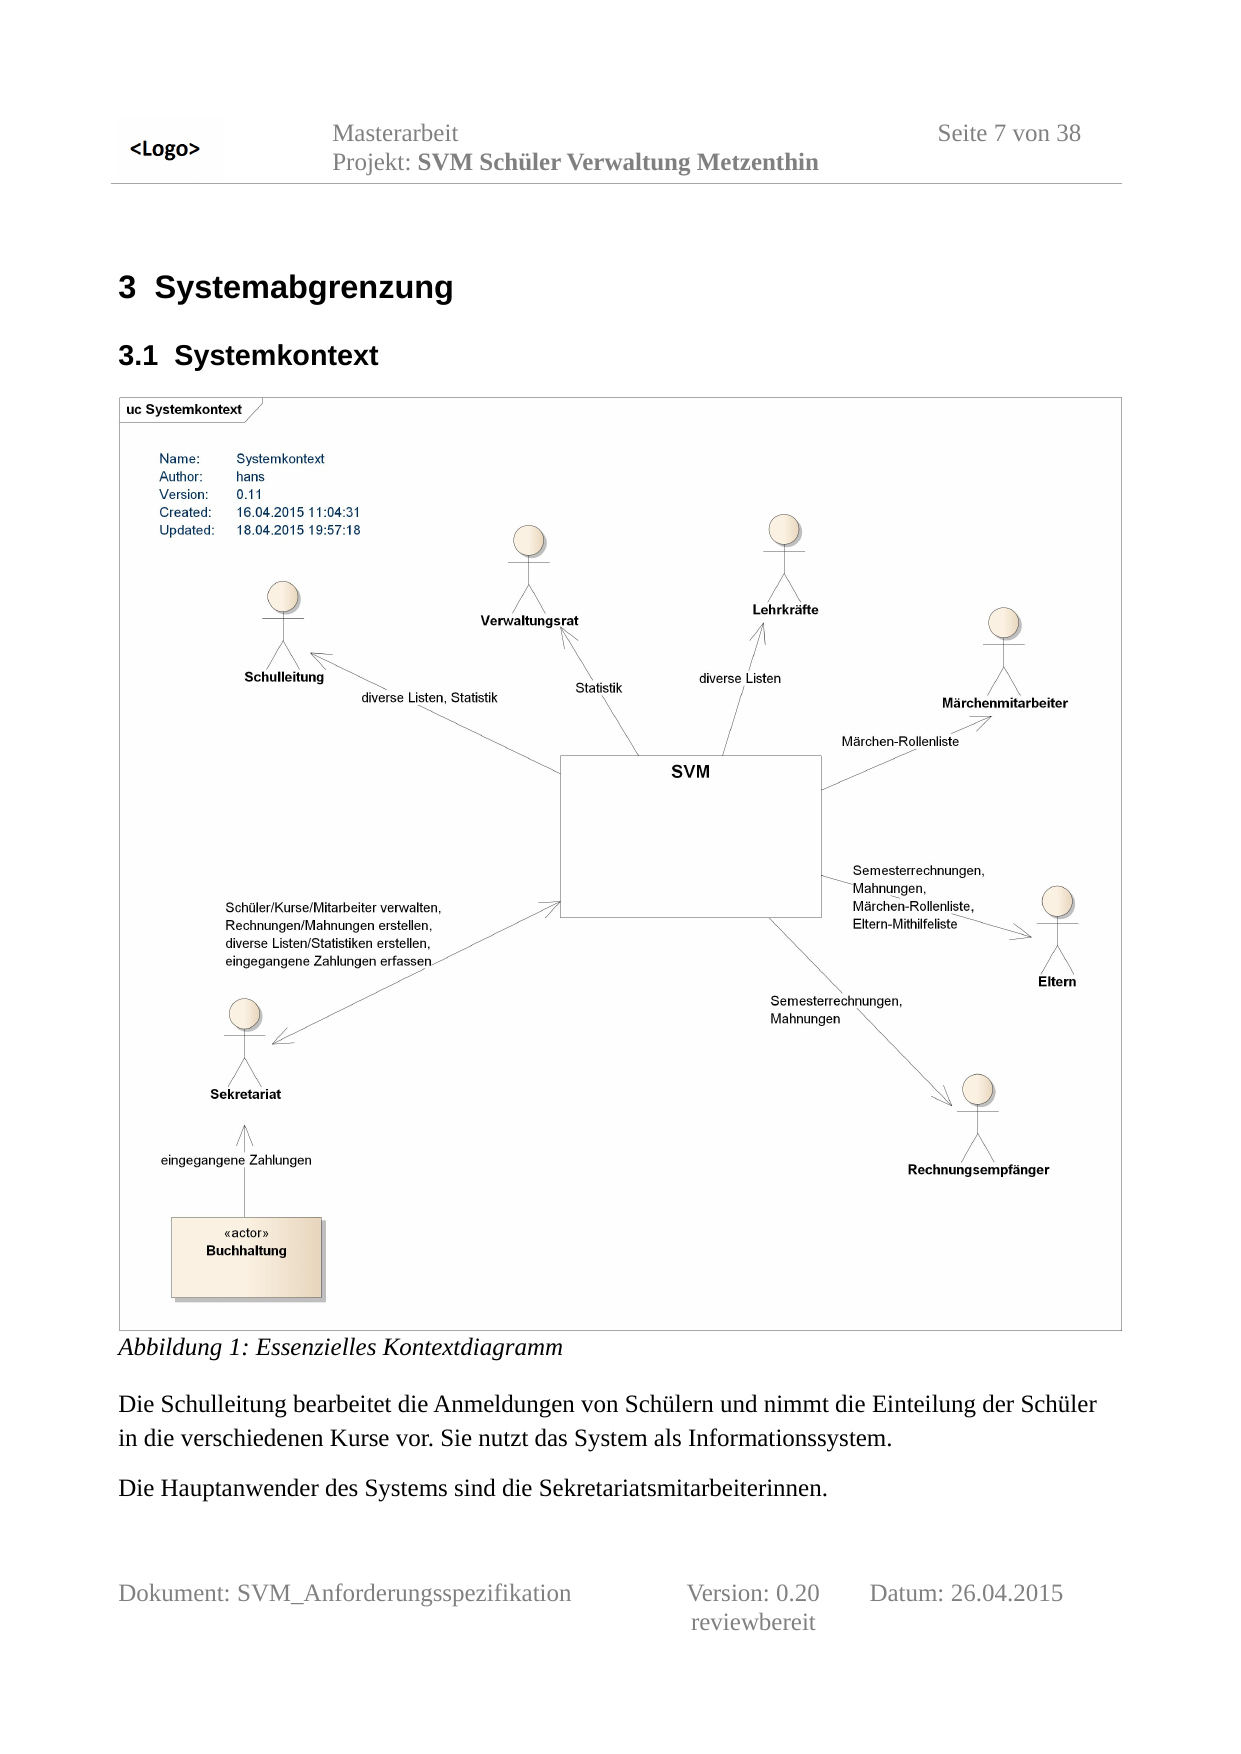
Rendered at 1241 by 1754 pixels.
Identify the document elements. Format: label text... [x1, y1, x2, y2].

text Die Schulleitung bearbeitet die Anmeldungen von Schülern und nimmt die Einteilung der Schüler in die verschiedenen Kurse vor. Sie nutzt das System als Informationssystem. [118, 1389, 1122, 1452]
picture [118, 396, 1123, 1332]
subtitle Systemabgrenzung [118, 267, 1122, 305]
text Abbildung 1: Essenzielles Kontextdiagramm [118, 1332, 1122, 1360]
subtitle Systemkontext [118, 338, 1122, 371]
picture [118, 118, 224, 183]
text Die Hauptanwender des Systems sind die Sekretariatsmitarbeiterinnen. [118, 1473, 1122, 1501]
